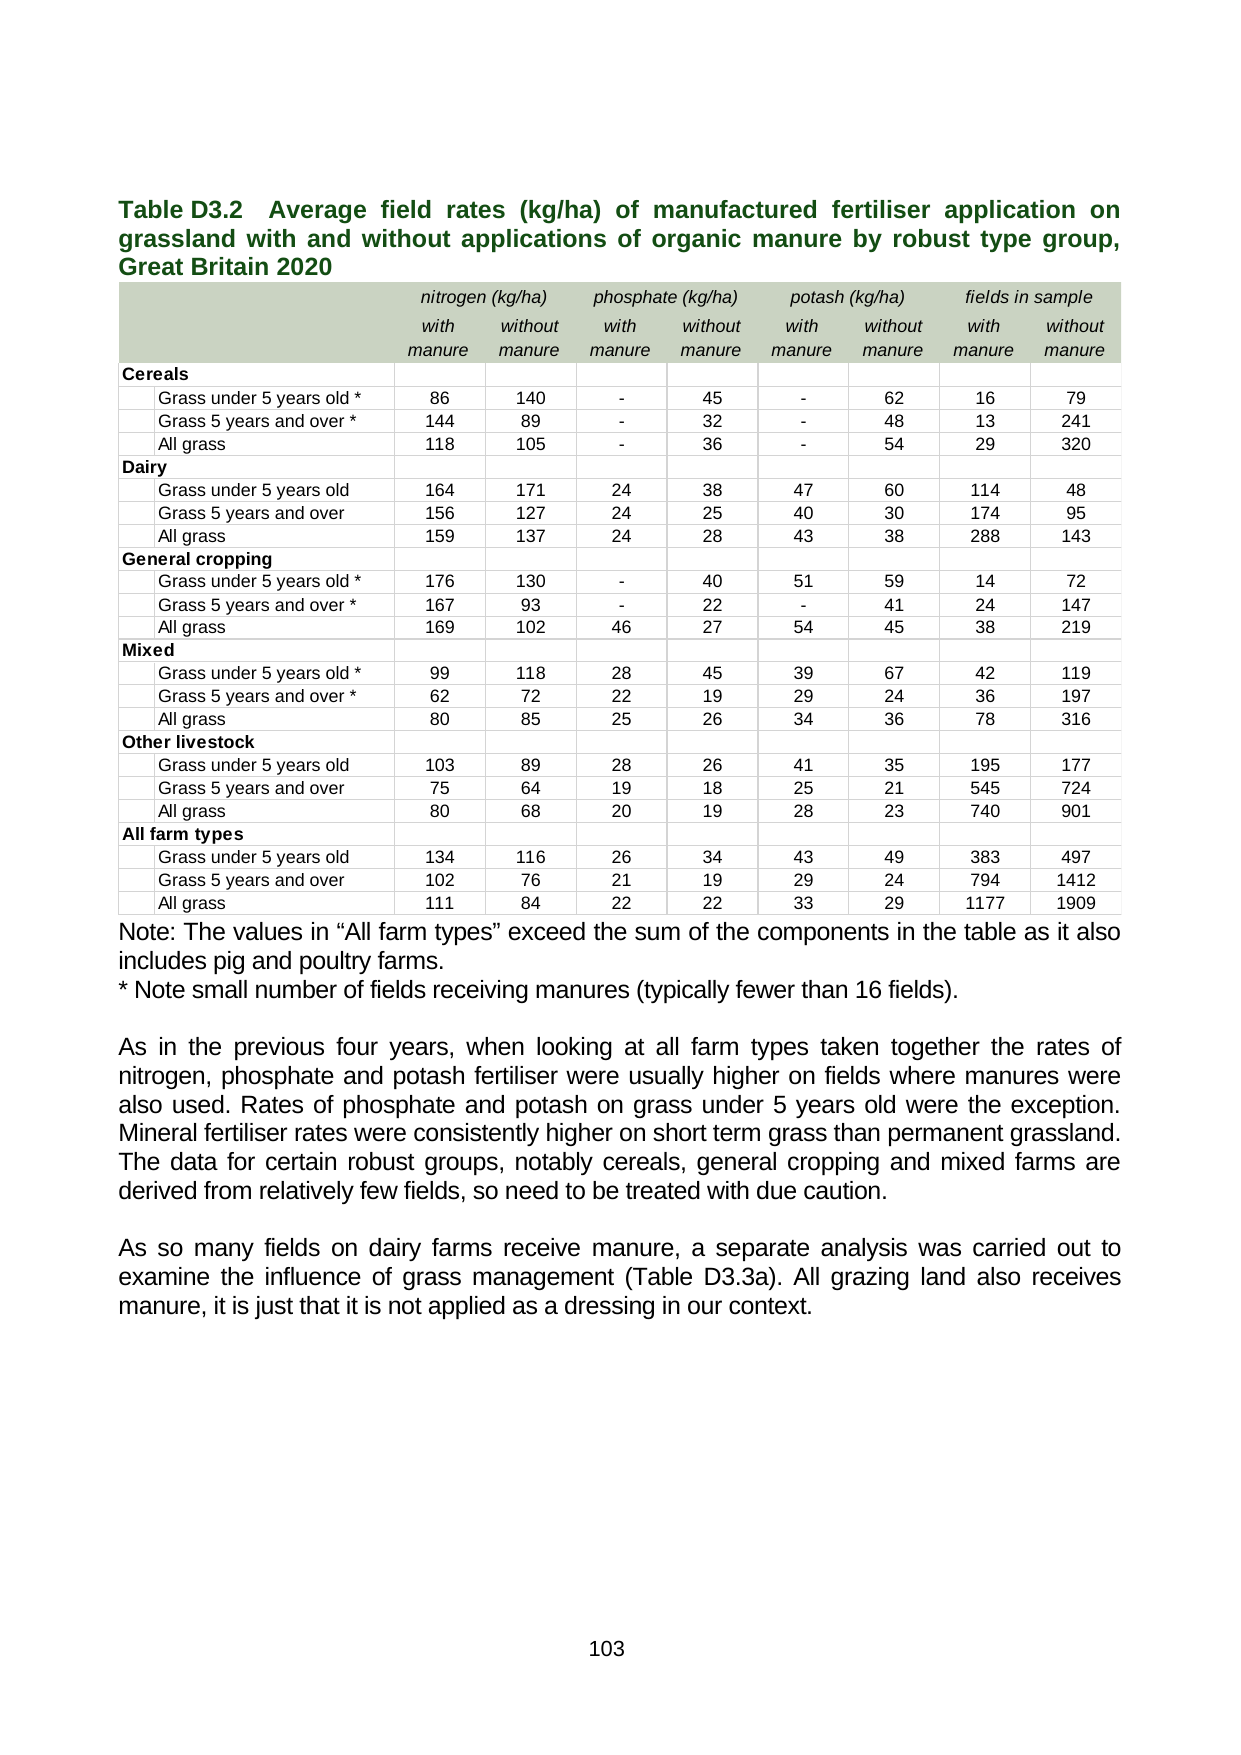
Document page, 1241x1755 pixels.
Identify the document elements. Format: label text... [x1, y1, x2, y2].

subtitle Table D3.2 Average field rates (kg/ha) of manufactured fertiliser application on grassland with and without applications of organic manure by robust type group, Great Britain 2020 [118, 195, 1122, 281]
text As in the previous four years, when looking at all farm types taken together the rates of nitrogen, phosphate and potash fertiliser were usually higher on fields where manures were also used. Rates of phosphate and potash on grass under 5 years old were the exception. Mineral fertiliser rates were consistently higher on short term grass than permanent grassland. The data for certain robust groups, notably cereals, general cropping and mixed farms are derived from relatively few fields, so need to be treated with due caution. [118, 1032, 1122, 1205]
text Note: The values in “All farm types” exceed the sum of the components in the table as it also includes pig and poultry farms. [118, 917, 1122, 975]
text As so many fields on dairy farms receive manure, a separate analysis was carried out to examine the influence of grass management (Table D3.3a). All grazing land also receives manure, it is just that it is not applied as a dressing in our context. [118, 1233, 1122, 1320]
text * Note small number of fields receiving manures (typically fewer than 16 fields). [118, 975, 1122, 1003]
